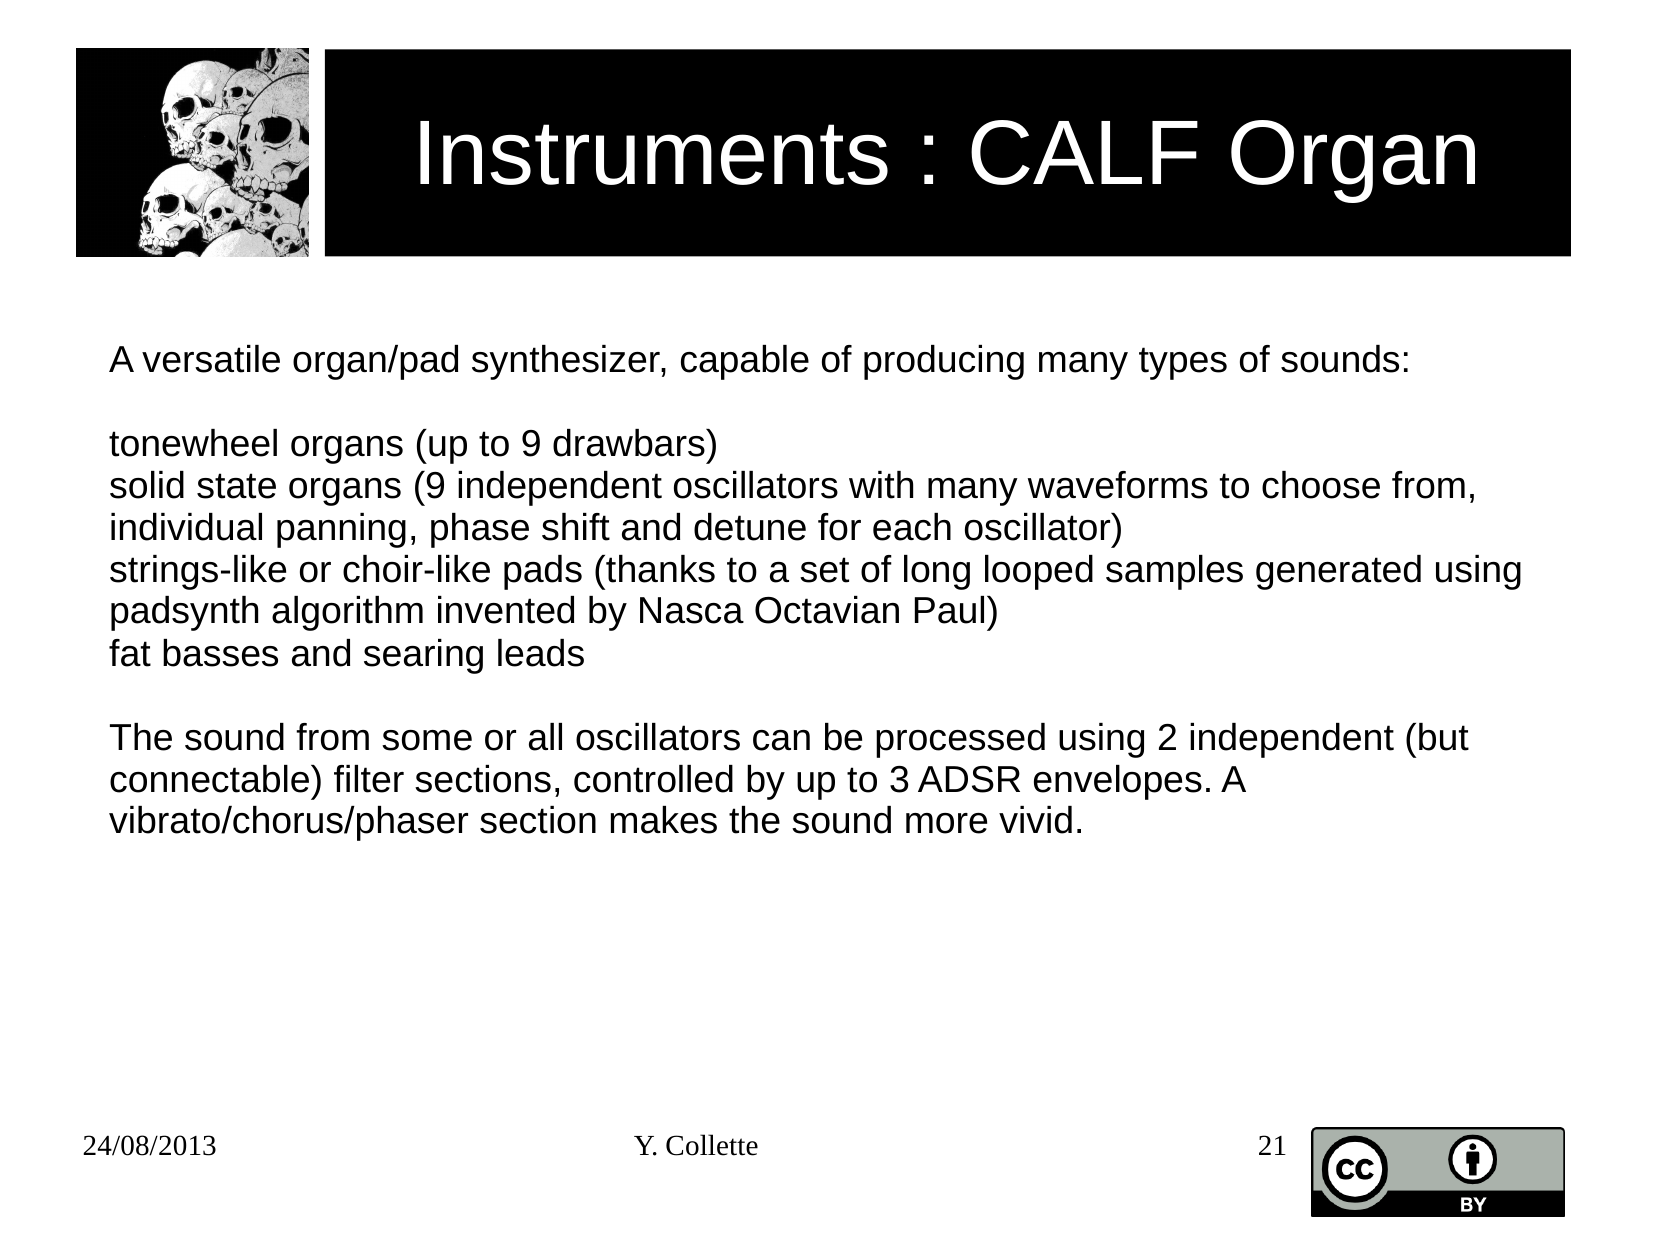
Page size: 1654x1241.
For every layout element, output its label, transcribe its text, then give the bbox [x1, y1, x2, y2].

picture [76, 48, 309, 257]
picture [1311, 1127, 1565, 1217]
text_box A versatile organ/pad synthesizer, capable of producing many types of sounds: tonewheel organs (up to 9 drawbars) solid state organs (9 independent oscillators with many waveforms to choose from, individual panning, phase shift and detune for each oscillator) strings-like or choir-like pads (thanks to a set of long looped samples generated using padsynth algorithm invented by Nasca Octavian Paul) fat basses and searing leads The sound from some or all oscillators can be processed using 2 independent (but connectable) filter sections, controlled by up to 3 ADSR envelopes. A vibrato/chorus/phaser section makes the sound more vivid. [94, 330, 1571, 850]
title Instruments : CALF Organ [324, 49, 1571, 257]
